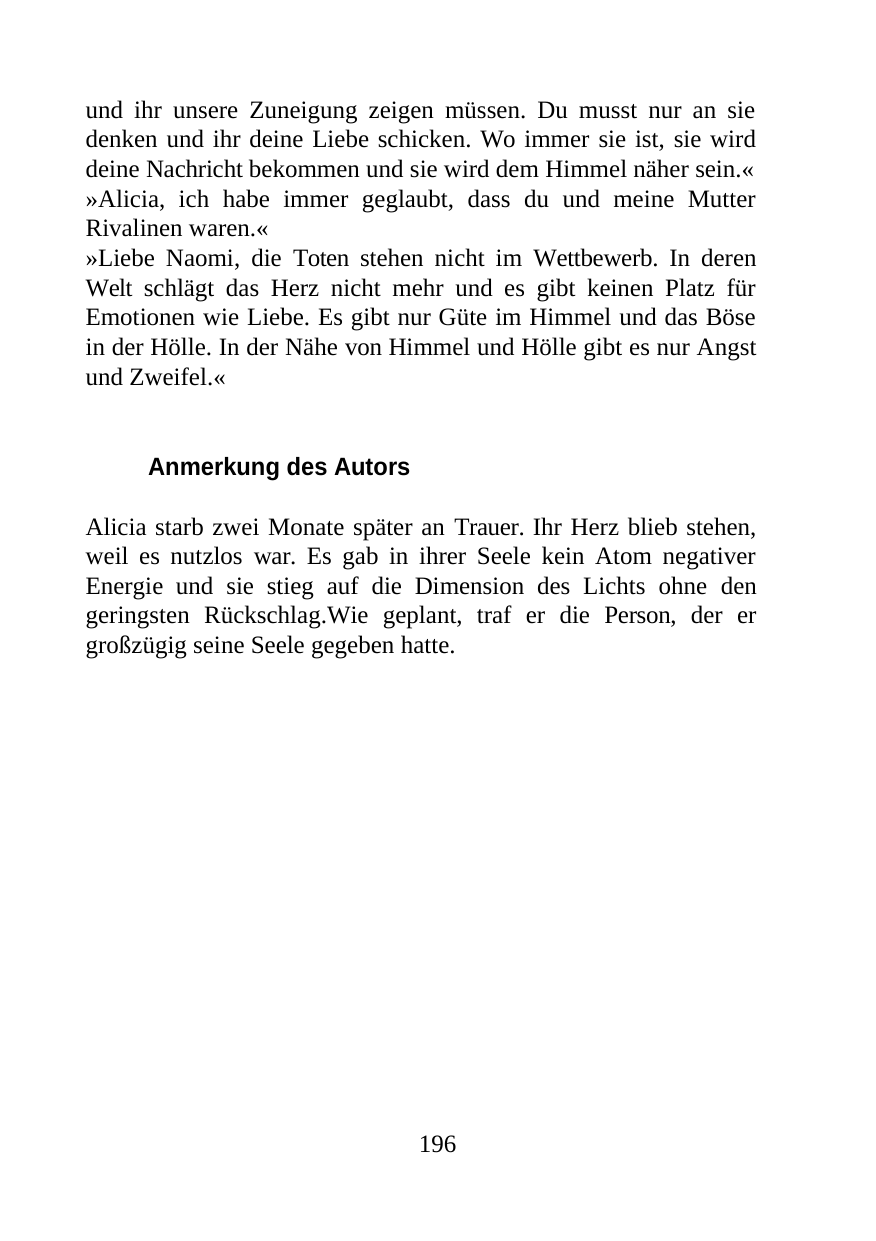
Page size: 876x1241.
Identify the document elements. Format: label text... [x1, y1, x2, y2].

text Alicia starb zwei Monate später an Trauer. Ihr Herz blieb stehen, weil es nutzlos war. Es gab in ihrer Seele kein Atom negativer Energie und sie stieg auf die Dimension des Lichts ohne den geringsten Rückschlag.Wie geplant, traf er die Person, der er großzügig seine Seele gegeben hatte. [85, 512, 757, 659]
subtitle Anmerkung des Autors [148, 452, 789, 480]
text »Liebe Naomi, die Toten stehen nicht im Wettbewerb. In deren Welt schlägt das Herz nicht mehr und es gibt keinen Platz für Emotionen wie Liebe. Es gibt nur Güte im Himmel und das Böse in der Hölle. In der Nähe von Himmel und Hölle gibt es nur Angst und Zweifel.« [85, 243, 757, 390]
text »Alicia, ich habe immer geglaubt, dass du und meine Mutter Rivalinen waren.« [85, 184, 757, 242]
text und ihr unsere Zuneigung zeigen müssen. Du musst nur an sie denken und ihr deine Liebe schicken. Wo immer sie ist, sie wird deine Nachricht bekommen und sie wird dem Himmel näher sein.« [85, 95, 756, 183]
